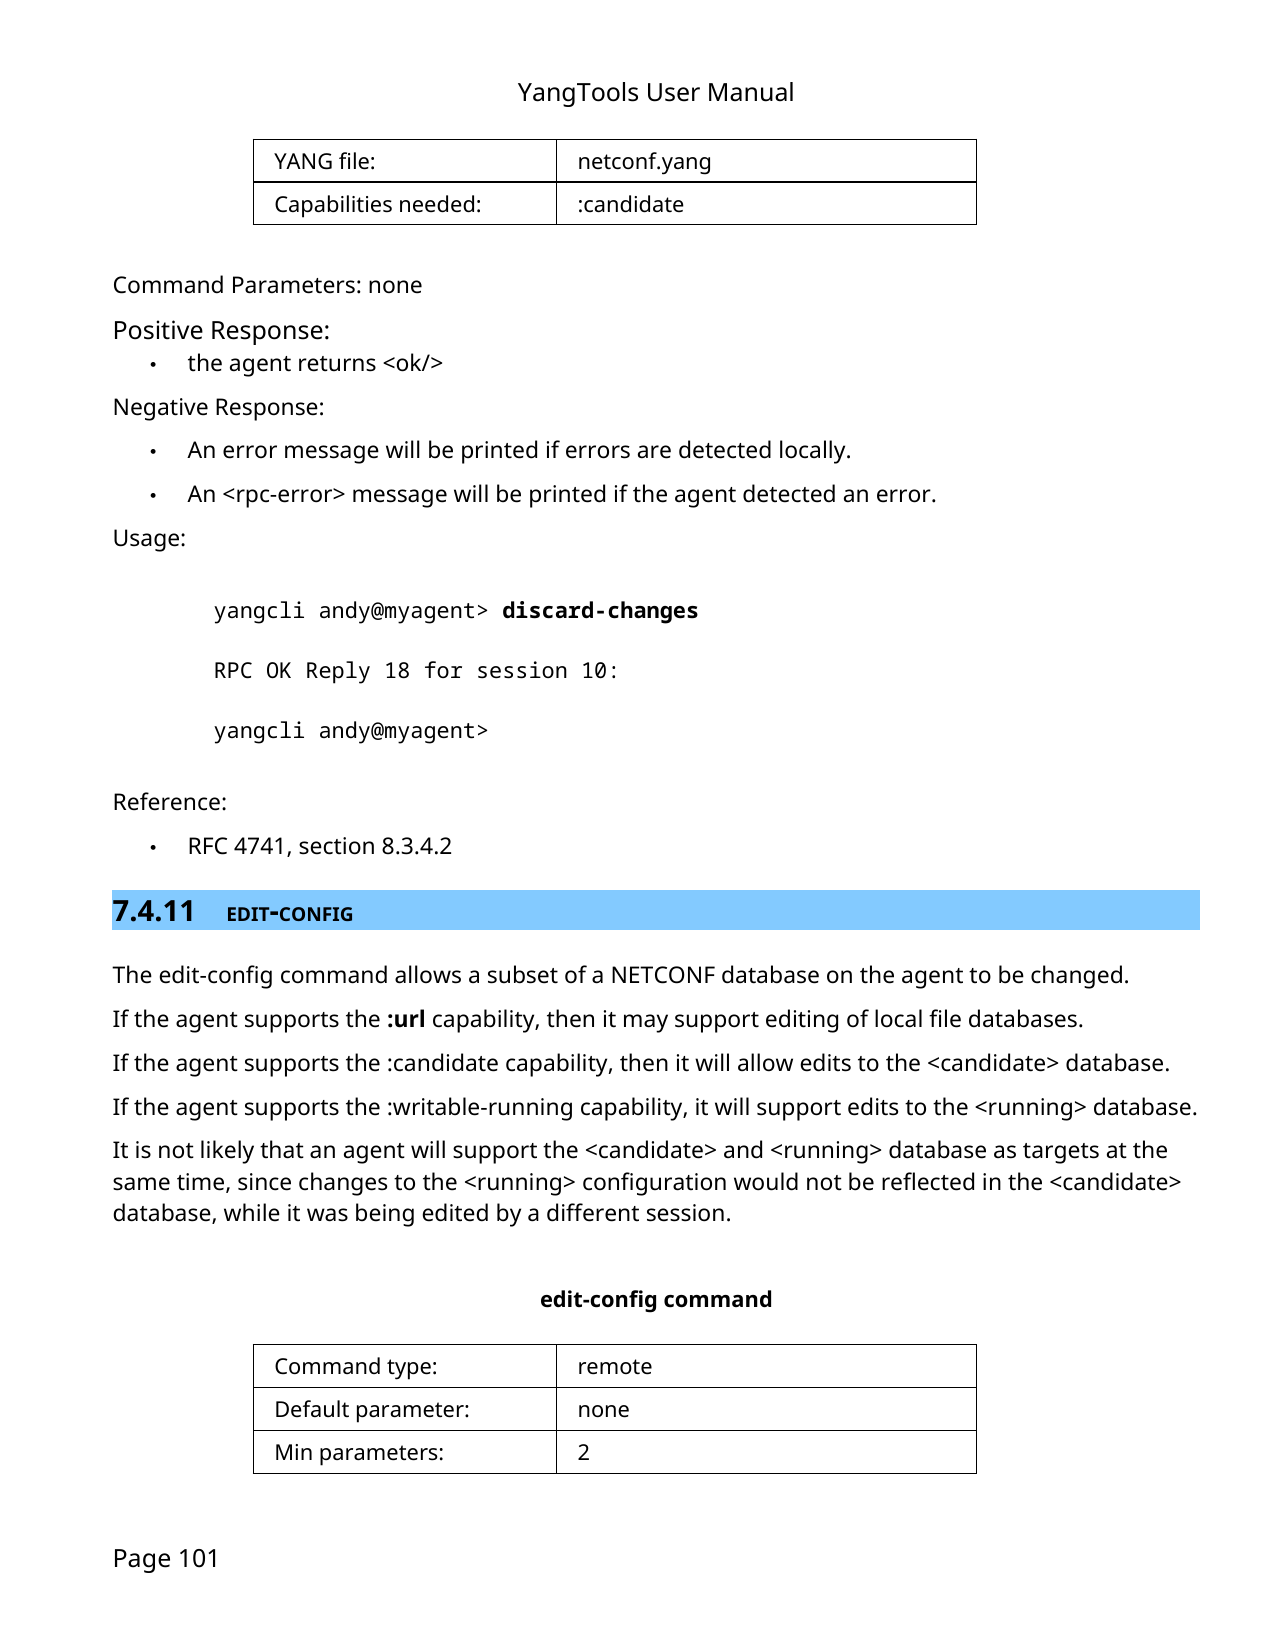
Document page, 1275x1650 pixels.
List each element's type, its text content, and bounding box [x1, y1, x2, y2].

table_cell Default parameter: [254, 1388, 556, 1430]
table_cell none [557, 1388, 976, 1430]
table_cell YANG file: [254, 140, 556, 181]
text Reference: [112, 786, 1200, 817]
list An error message will be printed if errors are detected locally. [150, 434, 1200, 466]
table_cell 2 [557, 1431, 976, 1473]
text Positive Response: [112, 313, 1200, 347]
table_header remote [557, 1345, 976, 1387]
subtitle edit-config [112, 890, 1200, 930]
subtitle edit-config command [127, 1284, 1185, 1314]
table_cell :candidate [557, 183, 976, 224]
text yangcli andy@myagent> discard-changes RPC OK Reply 18 for session 10: yangcli andy@myagent> [139, 566, 1200, 774]
table_header Command type: [254, 1345, 556, 1387]
text The edit-config command allows a subset of a NETCONF database on the agent to be changed. [112, 959, 1200, 991]
text If the agent supports the :url capability, then it may support editing of local file databases. [112, 1003, 1200, 1034]
table_cell Capabilities needed: [254, 183, 556, 224]
table_cell Min parameters: [254, 1431, 556, 1473]
table_cell netconf.yang [557, 140, 976, 181]
text Usage: [112, 522, 1200, 553]
text Negative Response: [112, 391, 1200, 422]
list An <rpc-error> message will be printed if the agent detected an error. [150, 478, 1200, 509]
text It is not likely that an agent will support the <candidate> and <running> database as targets at the same time, since changes to the <running> configuration would not be reflected in the <candidate> database, while it was being edited by a different session. [112, 1134, 1200, 1228]
text If the agent supports the :writable-running capability, it will support edits to the <running> database. [112, 1091, 1200, 1122]
list the agent returns <ok/> [150, 347, 1200, 378]
text If the agent supports the :candidate capability, then it will allow edits to the <candidate> database. [112, 1047, 1200, 1078]
text Command Parameters: none [112, 269, 1200, 300]
list RFC 4741, section 8.3.4.2 [150, 830, 1200, 861]
